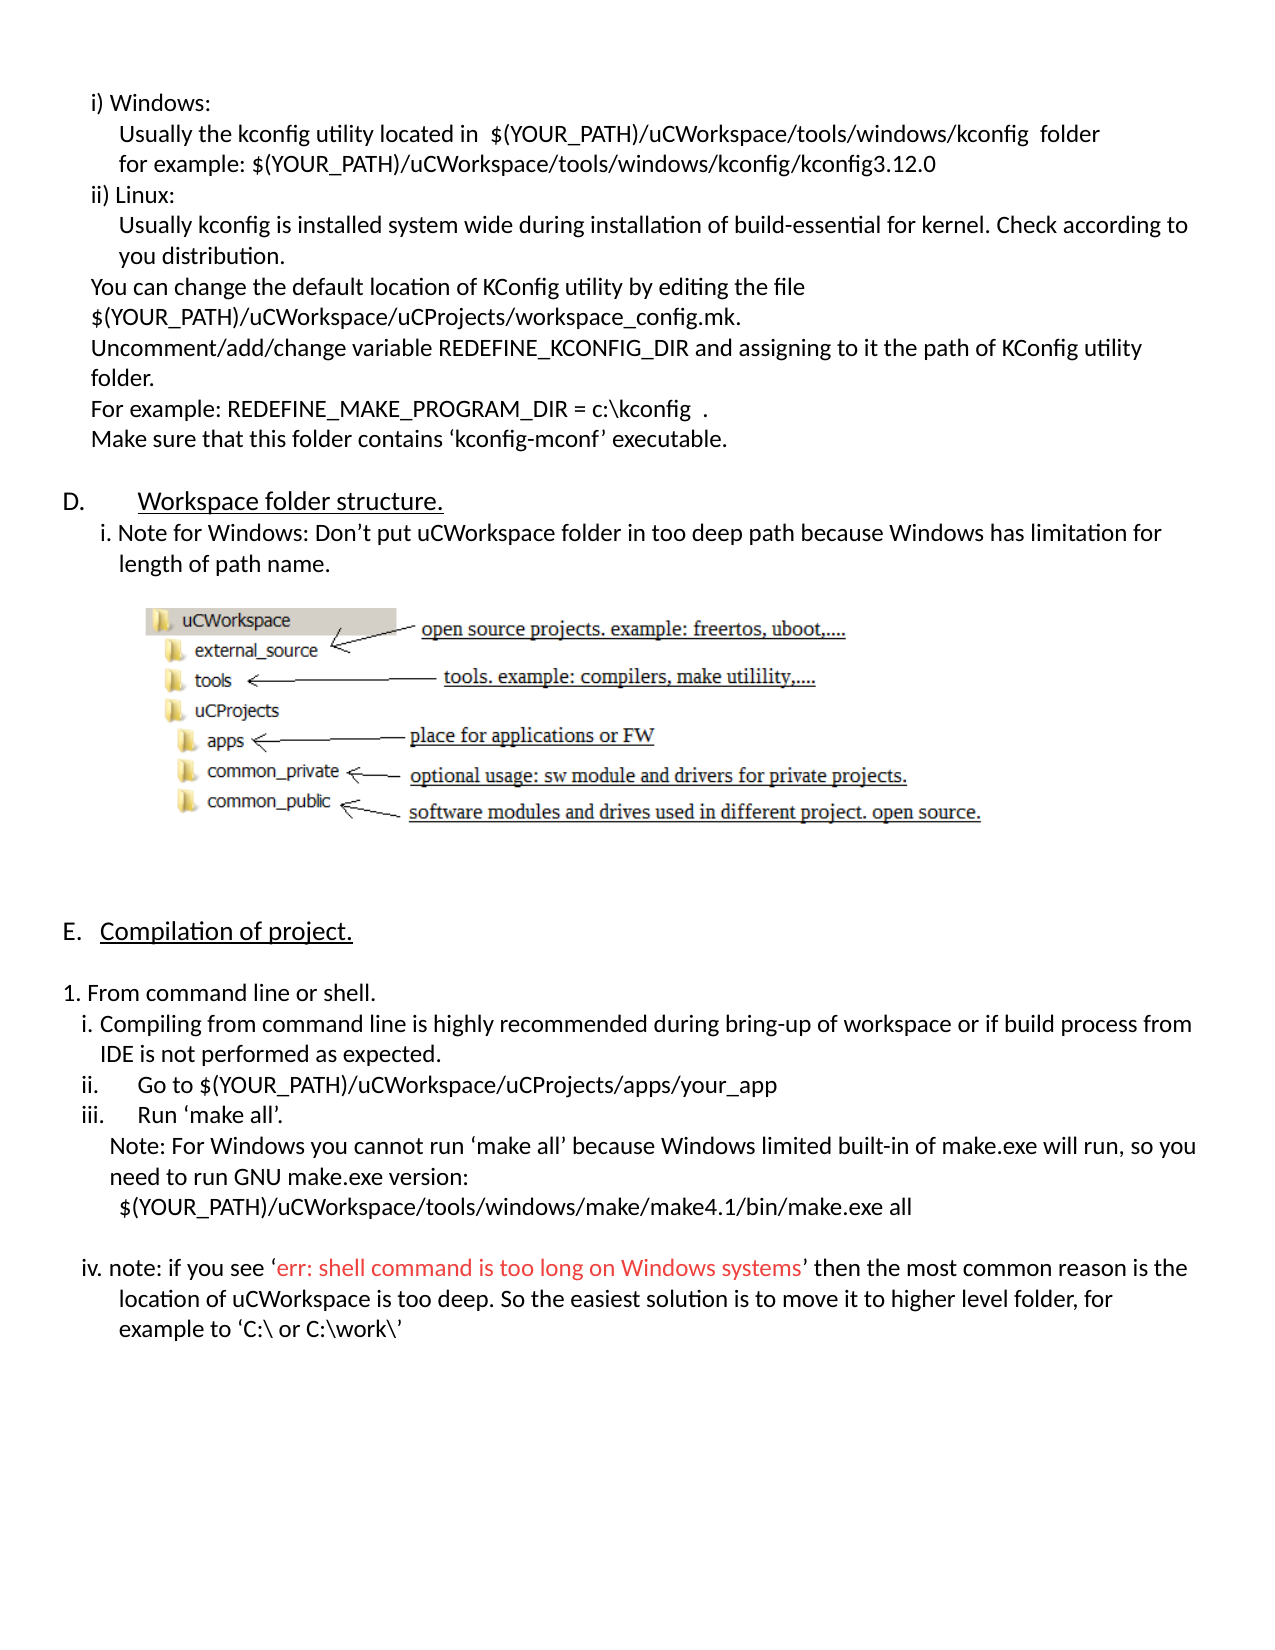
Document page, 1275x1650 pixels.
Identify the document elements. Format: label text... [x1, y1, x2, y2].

text Usually kconfig is installed system wide during installation of build-essential for kernel. Check according to you distribution. [119, 209, 1202, 271]
text Usually the kconfig utility located in $(YOUR_PATH)/uCWorkspace/tools/windows/kconfig folder [91, 118, 1202, 148]
list Go to $(YOUR_PATH)/uCWorkspace/uCProjects/apps/your_app [81, 1069, 1202, 1100]
list Run ‘make all’. [81, 1100, 1202, 1130]
list note: if you see ‘err: shell command is too long on Windows systems’ then the most common reason is the location of uCWorkspace is too deep. So the easiest solution is to move it to higher level folder, for example to ‘C:\ or C:\work\’ [81, 1252, 1202, 1344]
list Workspace folder structure. [62, 484, 1202, 517]
text ii) Linux: [91, 179, 1202, 209]
text Uncomment/add/change variable REDEFINE_KCONFIG_DIR and assigning to it the path of KConfig utility folder. [91, 332, 1202, 393]
text Note: For Windows you cannot run ‘make all’ because Windows limited built-in of make.exe will run, so you need to run GNU make.exe version: [109, 1130, 1202, 1191]
list Compiling from command line is highly recommended during bring-up of workspace or if build process from IDE is not performed as expected. [81, 1008, 1202, 1069]
text for example: $(YOUR_PATH)/uCWorkspace/tools/windows/kconfig/kconfig3.12.0 [119, 148, 1202, 179]
text For example: REDEFINE_MAKE_PROGRAM_DIR = c:\kconfig . [91, 393, 1202, 423]
text 1. From command line or shell. [62, 978, 1202, 1008]
text i) Windows: [91, 87, 1202, 118]
text i. Note for Windows: Don’t put uCWorkspace folder in too deep path because Windows has limitation for length of path name. [100, 517, 1202, 578]
text $(YOUR_PATH)/uCWorkspace/tools/windows/make/make4.1/bin/make.exe all [119, 1191, 1202, 1222]
picture [145, 608, 1120, 914]
text You can change the default location of KConfig utility by editing the file $(YOUR_PATH)/uCWorkspace/uCProjects/workspace_config.mk. [91, 271, 1202, 332]
list Compilation of project. [62, 914, 1202, 947]
text Make sure that this folder contains ‘kconfig-mconf’ executable. [91, 423, 1202, 454]
